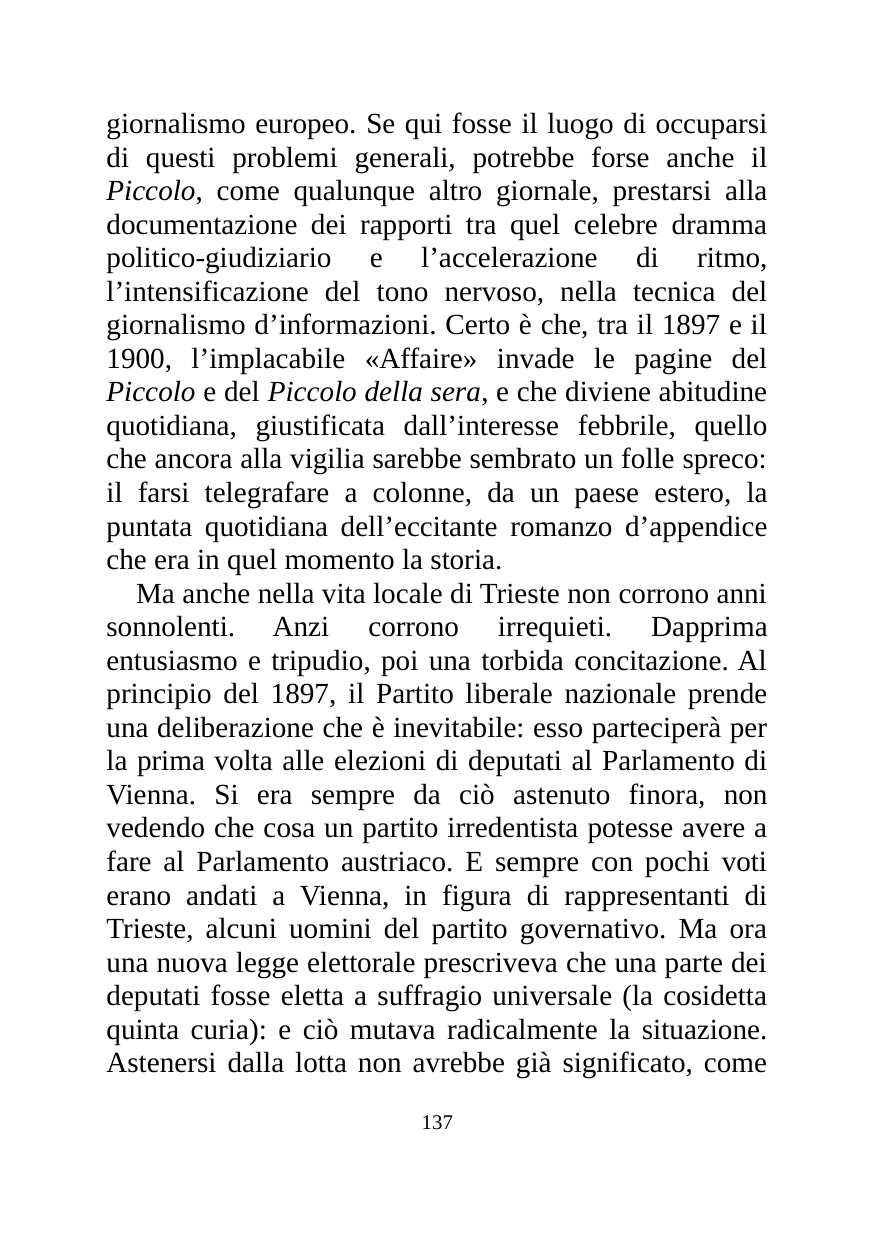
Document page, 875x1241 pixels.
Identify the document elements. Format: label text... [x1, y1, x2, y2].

text Ma anche nella vita locale di Trieste non corrono anni sonnolenti. Anzi corrono irrequieti. Dapprima entusiasmo e tripudio, poi una torbida concitazione. Al principio del 1897, il Partito liberale nazionale prende una deliberazione che è inevitabile: esso parteciperà per la prima volta alle elezioni di deputati al Parlamento di Vienna. Si era sempre da ciò astenuto finora, non vedendo che cosa un partito irredentista potesse avere a fare al Parlamento austriaco. E sempre con pochi voti erano andati a Vienna, in figura di rappresentanti di Trieste, alcuni uomini del partito governativo. Ma ora una nuova legge elettorale prescriveva che una parte dei deputati fosse eletta a suffragio universale (la cosidetta quinta curia): e ciò mutava radicalmente la situazione. Astenersi dalla lotta non avrebbe già significato, come [106, 576, 768, 1079]
text giornalismo europeo. Se qui fosse il luogo di occuparsi di questi problemi generali, potrebbe forse anche il Piccolo, come qualunque altro giornale, prestarsi alla documentazione dei rapporti tra quel celebre dramma politico-giudiziario e l’accelerazione di ritmo, l’intensificazione del tono nervoso, nella tecnica del giornalismo d’informazioni. Certo è che, tra il 1897 e il 1900, l’implacabile «Affaire» invade le pagine del Piccolo e del Piccolo della sera, e che diviene abitudine quotidiana, giustificata dall’interesse febbrile, quello che ancora alla vigilia sarebbe sembrato un folle spreco: il farsi telegrafare a colonne, da un paese estero, la puntata quotidiana dell’eccitante romanzo d’appendice che era in quel momento la storia. [106, 106, 768, 576]
